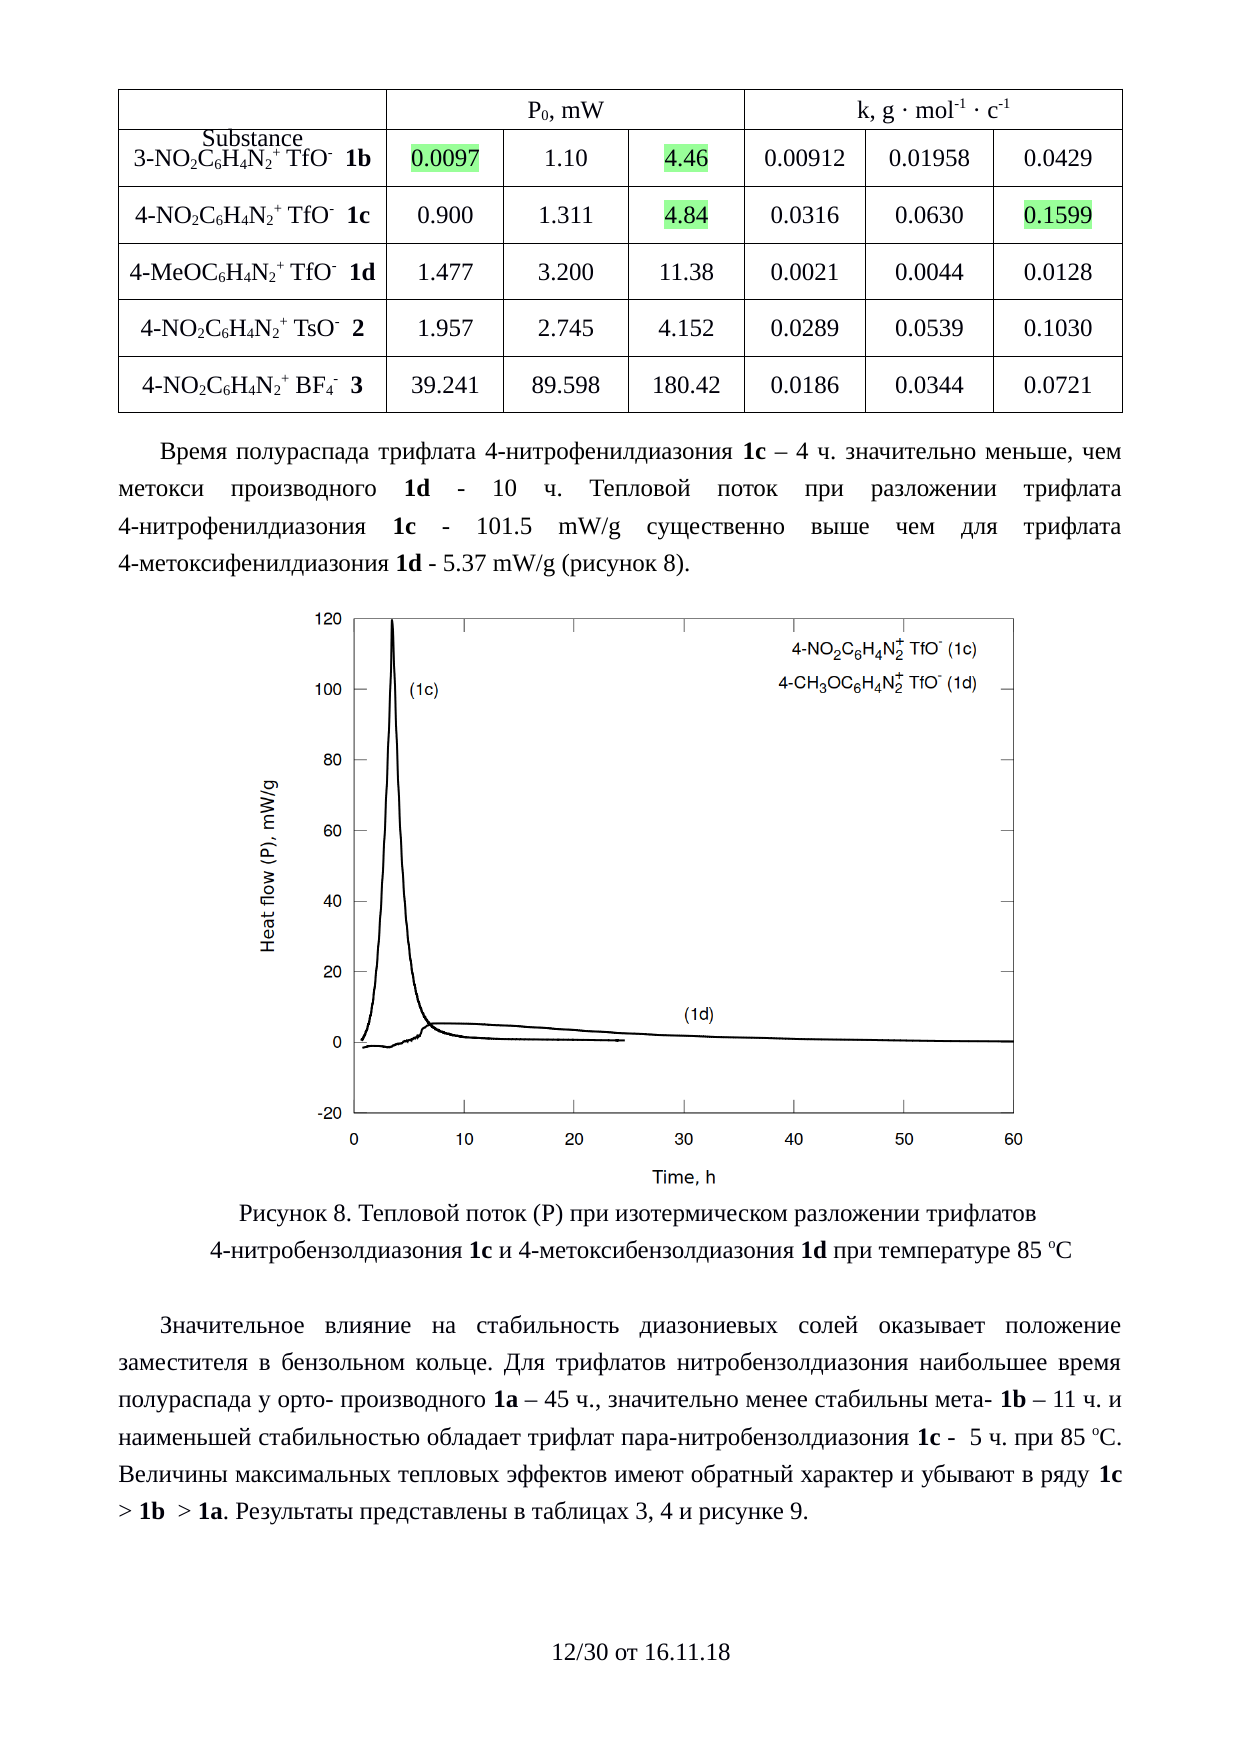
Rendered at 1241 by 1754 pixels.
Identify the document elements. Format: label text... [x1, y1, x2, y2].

table_cell 0.0186 [745, 357, 865, 412]
table_cell 4-NO2С6H4N2+ TsO- 2 [119, 300, 386, 356]
table_header P0, mW [387, 90, 744, 129]
text Рисунок 8. Тепловой поток (P) при изотермическом разложении трифлатов [118, 1198, 1122, 1227]
table_cell 39.241 [387, 357, 503, 412]
table_cell 89.598 [504, 357, 628, 412]
table_cell 4.46 [629, 130, 744, 186]
table_header [119, 90, 386, 129]
table_cell 0.0539 [866, 300, 993, 356]
table_cell 3.200 [504, 244, 628, 299]
table_cell 1.477 [387, 244, 503, 299]
table_cell 0.0630 [866, 187, 993, 242]
table_cell 0.900 [387, 187, 503, 242]
text Время полураспада трифлата 4-нитрофенилдиазония 1c – 4 ч. значительно меньше, чем метокси производного 1d - 10 ч. Тепловой поток при разложении трифлата 4‑нитрофенилдиазония 1c - 101.5 mW/g существенно выше чем для трифлата 4‑метоксифенилдиазония 1d - 5.37 mW/g (рисунок 8). [118, 436, 1122, 577]
table_cell 4.152 [629, 300, 744, 356]
table_cell 0.1599 [994, 187, 1122, 242]
table_cell 1.10 [504, 130, 628, 186]
table_cell 2.745 [504, 300, 628, 356]
table_cell 4.84 [629, 187, 744, 242]
text 4-нитробензолдиазония 1c и 4-метоксибензолдиазония 1d при температуре 85 оС [118, 1235, 1122, 1264]
table_cell 0.0344 [866, 357, 993, 412]
table_cell 0.0316 [745, 187, 865, 242]
table_cell 0.0429 [994, 130, 1122, 186]
table_cell 0.0128 [994, 244, 1122, 299]
text Значительное влияние на стабильность диазониевых солей оказывает положениe заместителя в бензольном кольце. Для трифлатов нитробензолдиазония наибольшее время полураспада у орто- производного 1a – 45 ч., значительно менее стабильны мета- 1b – 11 ч. и наименьшей стабильностью обладает трифлат пара-нитробензолдиазония 1c - 5 ч. при 85 оС. Величины максимальных тепловых эффектов имеют обратный характер и убывают в ряду 1c > 1b > 1a. Результаты представлены в таблицах 3, 4 и рисунке 9. [118, 1310, 1122, 1525]
table_cell 4-NO2С6H4N2+ TfO- 1c [119, 187, 386, 242]
table_cell 0.01958 [866, 130, 993, 186]
table_cell 1.957 [387, 300, 503, 356]
table_cell 1.311 [504, 187, 628, 242]
table_cell 3-NO2С6H4N2+ TfO- 1b [119, 130, 386, 186]
table_cell 4-MeOС6H4N2+ TfO- 1d [119, 244, 386, 299]
table_cell 0.0097 [387, 130, 503, 186]
table_cell 0.0721 [994, 357, 1122, 412]
table_cell 0.0289 [745, 300, 865, 356]
table_cell 0.0044 [866, 244, 993, 299]
picture [256, 609, 1026, 1190]
table_cell 0.0021 [745, 244, 865, 299]
table_cell 180.42 [629, 357, 744, 412]
table_cell 0.1030 [994, 300, 1122, 356]
table_cell 4-NO2С6H4N2+ BF4- 3 [119, 357, 386, 412]
table_cell 0.00912 [745, 130, 865, 186]
table_header k, g · mol-1 · с-1 [745, 90, 1122, 129]
table_cell 11.38 [629, 244, 744, 299]
